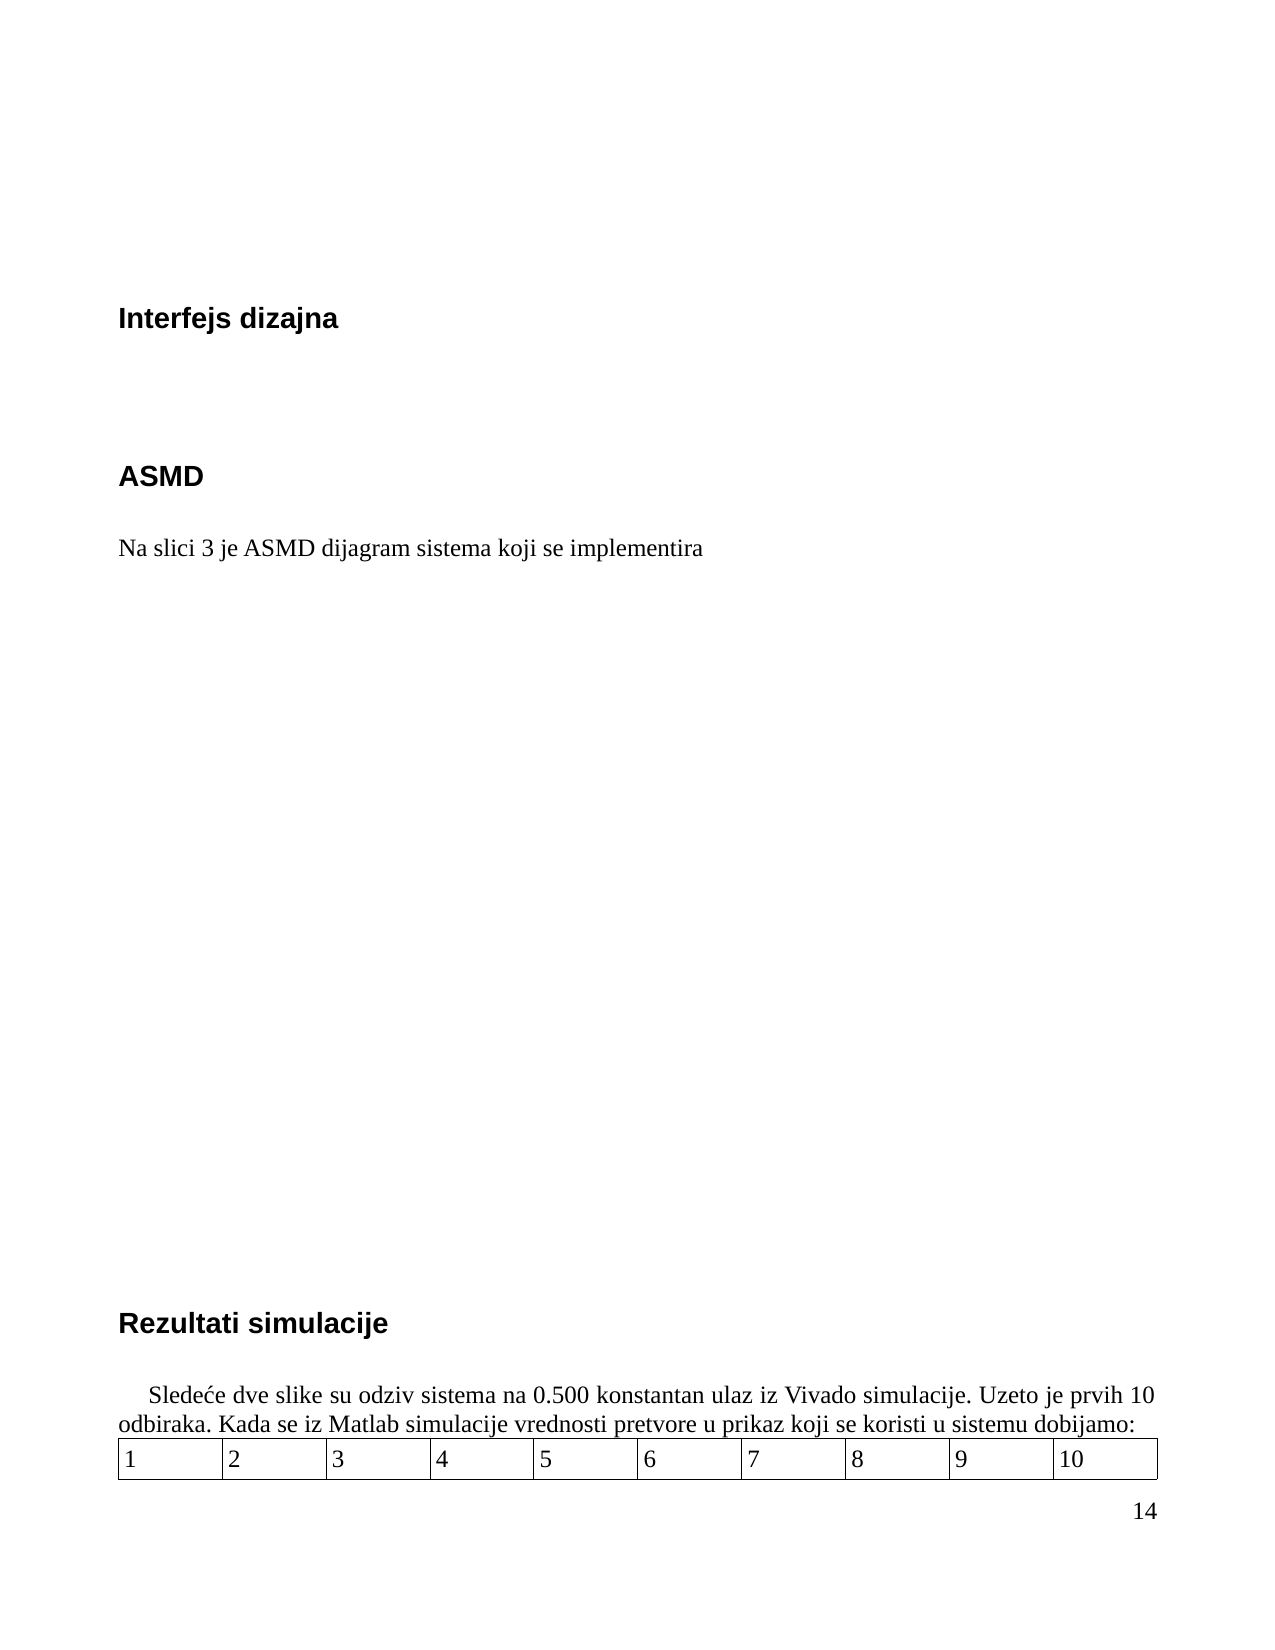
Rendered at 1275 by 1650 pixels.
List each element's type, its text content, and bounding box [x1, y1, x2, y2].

table_header 3 [327, 1439, 430, 1479]
table_header 7 [742, 1439, 845, 1479]
table_header 8 [846, 1439, 949, 1479]
table_header 2 [223, 1439, 326, 1479]
subtitle ASMD [118, 458, 1157, 492]
table_header 9 [950, 1439, 1053, 1479]
table_header 5 [534, 1439, 637, 1479]
table_header 4 [431, 1439, 533, 1479]
subtitle Interfejs dizajna [118, 301, 1157, 335]
subtitle Rezultati simulacije [118, 1306, 1157, 1339]
text Sledeće dve slike su odziv sistema na 0.500 konstantan ulaz iz Vivado simulacije. Uzeto je prvih 10 odbiraka. Kada se iz Matlab simulacije vrednosti pretvore u prikaz koji se koristi u sistemu dobijamo: [118, 1381, 1157, 1438]
text Na slici 3 je ASMD dijagram sistema koji se implementira [118, 533, 1157, 562]
table_header 1 [119, 1439, 222, 1479]
table_header 6 [638, 1439, 741, 1479]
table_header 10 [1054, 1439, 1157, 1479]
